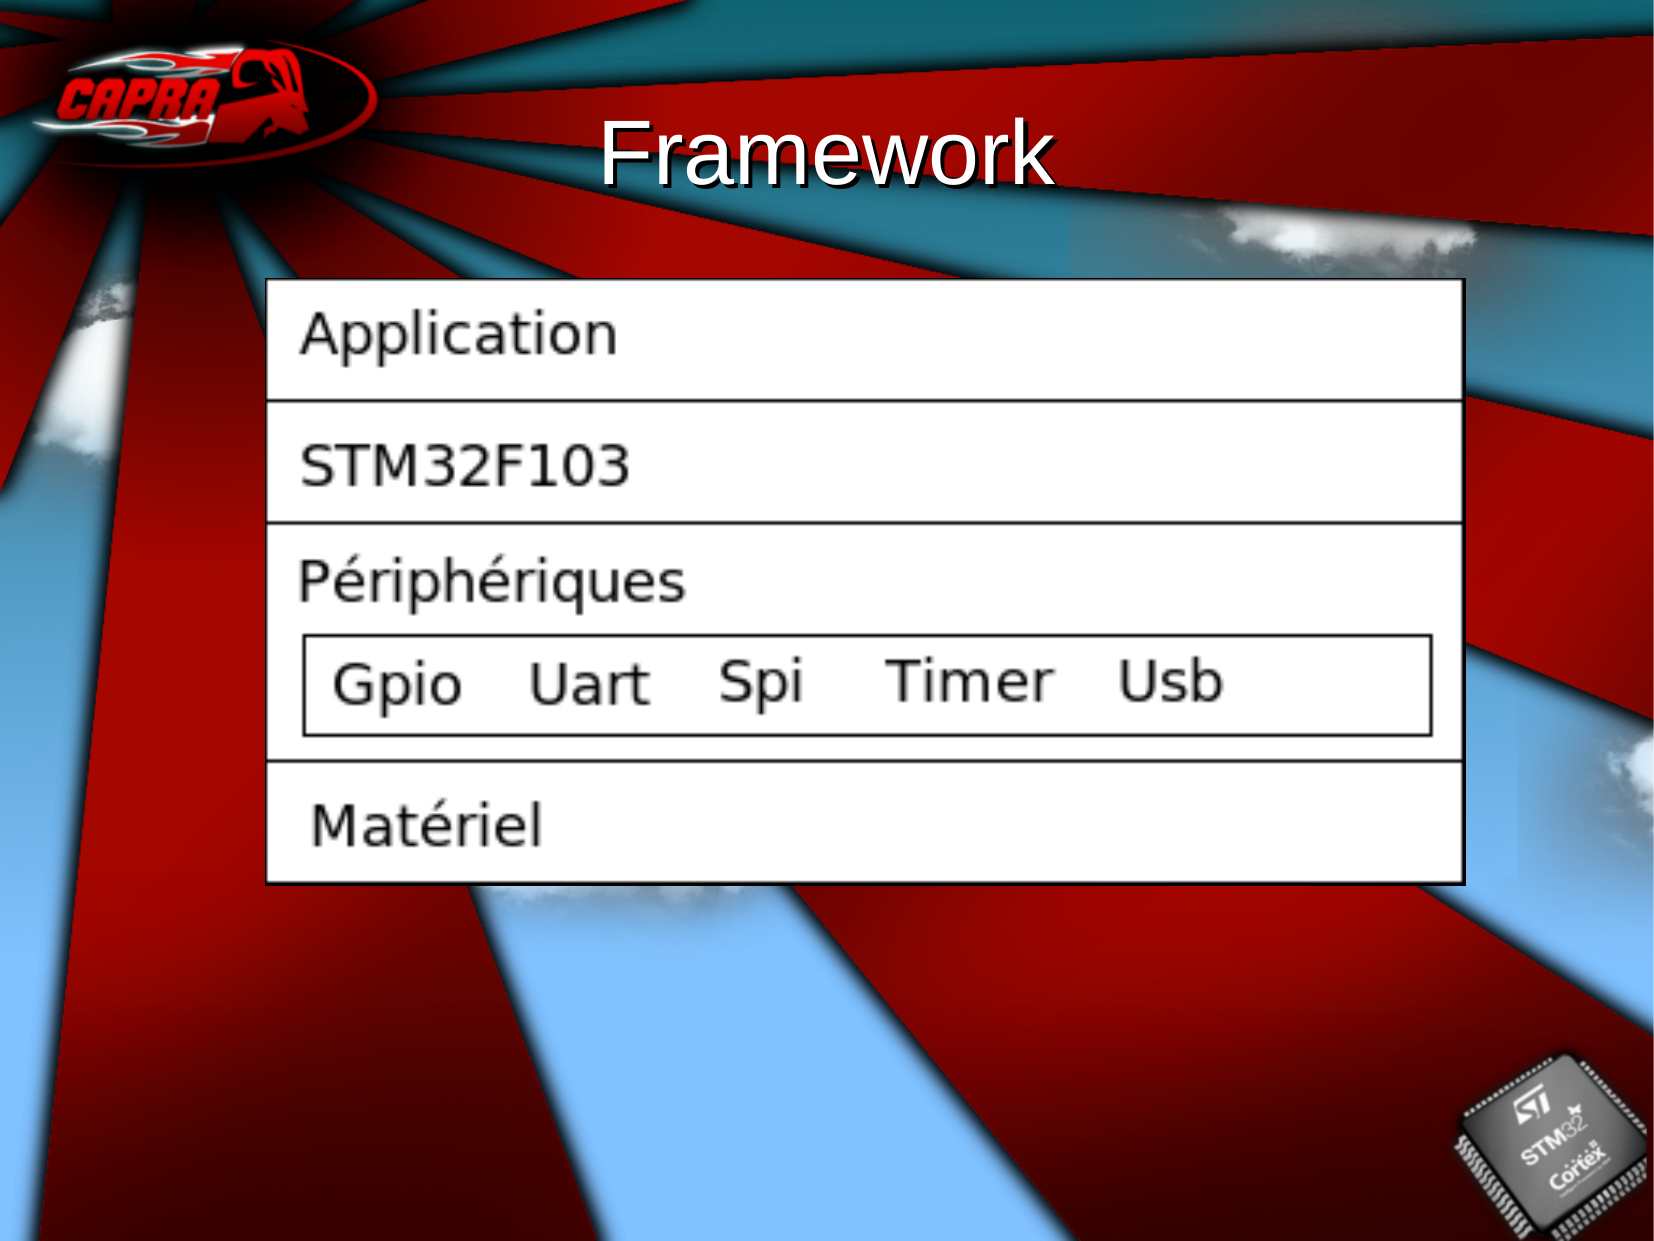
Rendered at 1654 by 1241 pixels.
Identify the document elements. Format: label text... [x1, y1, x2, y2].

picture [0, 0, 1654, 1241]
title Framework [82, 56, 1571, 250]
